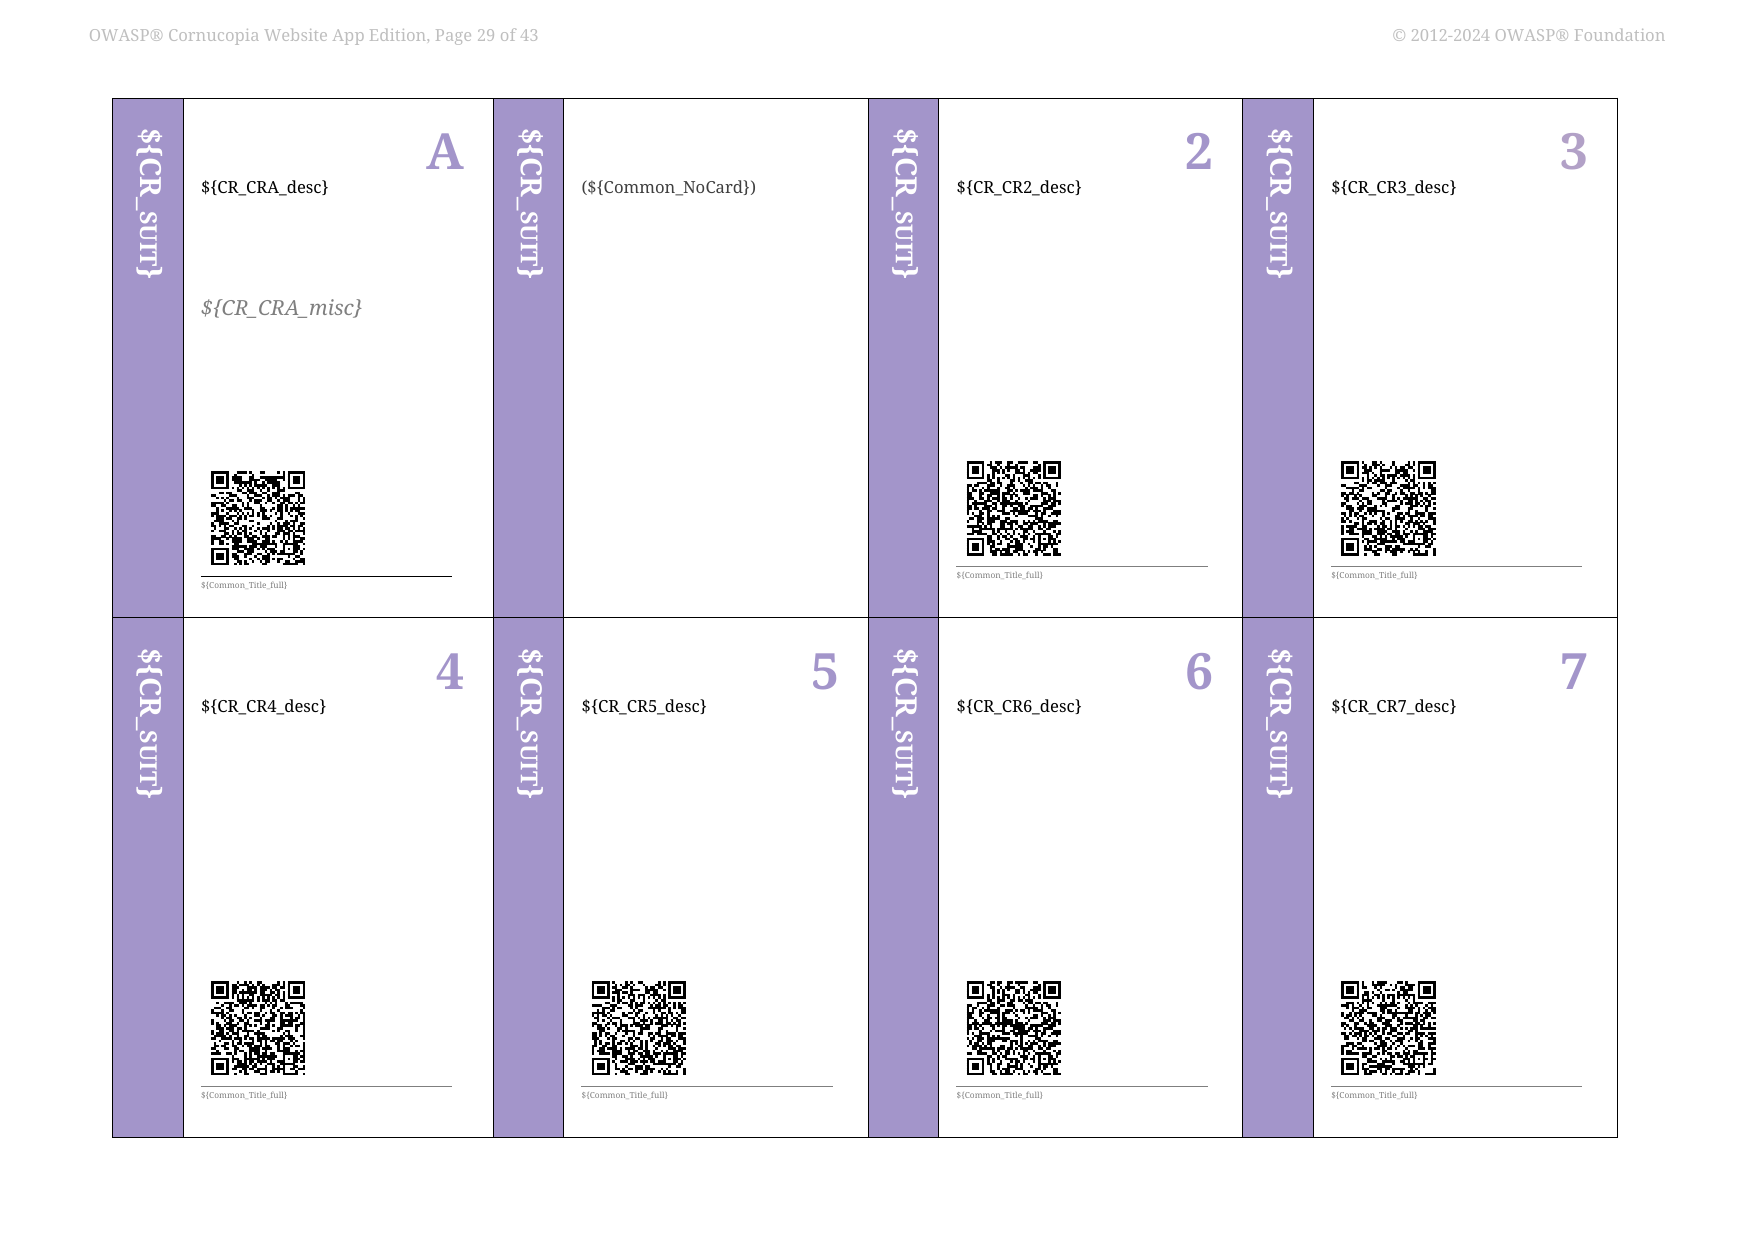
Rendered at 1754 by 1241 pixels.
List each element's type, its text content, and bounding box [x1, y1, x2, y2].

table_cell ${Common_Title_full} [581, 1087, 832, 1101]
table_cell ${Common_Title_full} [956, 1087, 1207, 1101]
table_cell 7 [1314, 618, 1617, 694]
table_cell ${CR_CR6_desc} [939, 694, 1242, 930]
table_header [1331, 1101, 1582, 1137]
table_header [581, 931, 832, 1086]
table_header [956, 412, 1207, 566]
table_header A [184, 99, 493, 174]
table_cell ${Common_Title_full} [956, 567, 1207, 581]
table_cell [1314, 411, 1617, 617]
table_cell ${CR_CR7_desc} [1314, 694, 1617, 930]
table_cell ${Common_Title_full} [201, 1087, 452, 1101]
table_cell 5 [564, 618, 868, 694]
table_cell 4 [184, 618, 493, 694]
table_cell ${CR_CR4_desc} [184, 694, 493, 930]
table_cell ${CR_CRA_misc} [184, 293, 493, 411]
table_cell [1314, 930, 1617, 1137]
table_cell ${CR_suit} [869, 618, 938, 1137]
table_header ${CR_suit} [113, 99, 183, 617]
table_cell ${CR_CRA_desc} [184, 174, 493, 292]
table_cell [564, 930, 868, 1137]
table_cell ${CR_CR2_desc} [939, 174, 1242, 411]
table_header [956, 931, 1207, 1086]
table_cell ${CR_suit} [1243, 618, 1313, 1137]
table_header [1331, 412, 1582, 566]
table_cell ${CR_suit} [113, 618, 183, 1137]
table_header [564, 99, 868, 174]
table_cell ${Common_Title_full} [1331, 1087, 1582, 1101]
table_cell ${Common_Title_full} [1331, 567, 1582, 581]
table_cell 6 [939, 618, 1242, 694]
table_header ${CR_suit} [494, 99, 563, 617]
table_header [1331, 931, 1582, 1086]
table_cell [564, 411, 868, 617]
table_cell [184, 411, 493, 617]
table_header ${CR_suit} [869, 99, 938, 617]
table_cell [939, 930, 1242, 1137]
table_cell [939, 411, 1242, 617]
table_header ${CR_suit} [1243, 99, 1313, 617]
table_cell ${CR_CR3_desc} [1314, 174, 1617, 411]
table_header [108, 98, 112, 1137]
table_cell ${CR_suit} [494, 618, 563, 1137]
table_header 2 [939, 99, 1242, 174]
table_header 3 [1314, 99, 1617, 174]
table_cell [184, 930, 493, 1137]
table_cell (${Common_NoCard}) [564, 174, 868, 411]
table_header [201, 440, 452, 576]
table_header [201, 931, 452, 1086]
table_cell ${CR_CR5_desc} [564, 694, 868, 930]
table_cell ${Common_Title_full} [201, 577, 452, 591]
